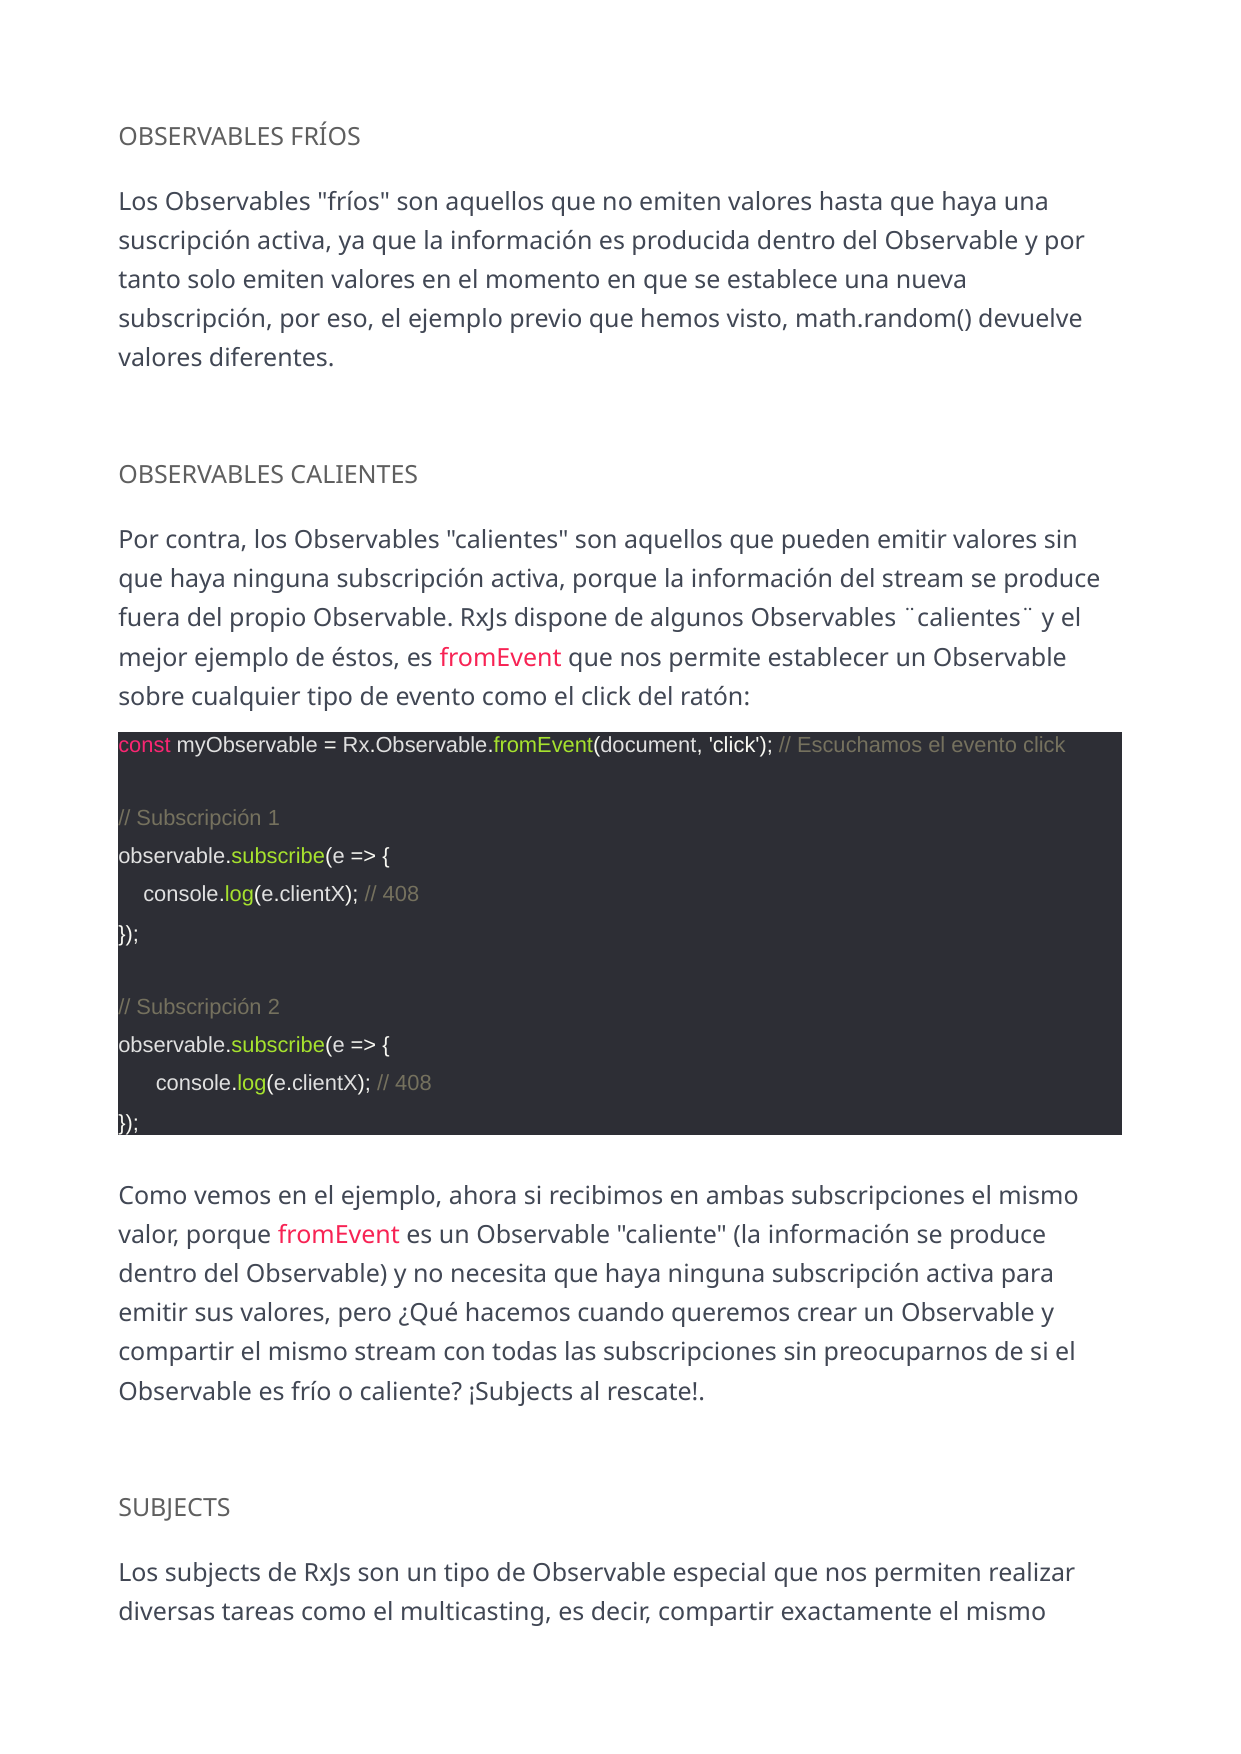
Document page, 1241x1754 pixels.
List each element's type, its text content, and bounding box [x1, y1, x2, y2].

text }); [118, 1110, 1122, 1135]
text Los subjects de RxJs son un tipo de Observable especial que nos permiten realizar diversas tareas como el multicasting, es decir, compartir exactamente el mismo [118, 1555, 1122, 1628]
text observable.subscribe(e => { [118, 1032, 1122, 1057]
text Los Observables "fríos" son aquellos que no emiten valores hasta que haya una suscripción activa, ya que la información es producida dentro del Observable y por tanto solo emiten valores en el momento en que se establece una nueva subscripción, por eso, el ejemplo previo que hemos visto, math.random() devuelve valores diferentes. [118, 183, 1122, 374]
text observable.subscribe(e => { [118, 843, 1122, 868]
text Por contra, los Observables "calientes" son aquellos que pueden emitir valores sin que haya ninguna subscripción activa, porque la información del stream se produce fuera del propio Observable. RxJs dispone de algunos Observables ¨calientes¨ y el mejor ejemplo de éstos, es fromEvent que nos permite establecer un Observable sobre cualquier tipo de evento como el click del ratón: [118, 522, 1122, 712]
subtitle SUBJECTS [118, 1489, 1122, 1523]
text }); [118, 921, 1122, 946]
subtitle OBSERVABLES FRÍOS [118, 118, 1122, 152]
text // Subscripción 2 [118, 994, 1122, 1019]
subtitle OBSERVABLES CALIENTES [118, 456, 1122, 490]
text console.log(e.clientX); // 408 [118, 1070, 1122, 1097]
text const myObservable = Rx.Observable.fromEvent(document, 'click'); // Escuchamos el evento click [118, 732, 1122, 757]
text Como vemos en el ejemplo, ahora si recibimos en ambas subscripciones el mismo valor, porque fromEvent es un Observable "caliente" (la información se produce dentro del Observable) y no necesita que haya ninguna subscripción activa para emitir sus valores, pero ¿Qué hacemos cuando queremos crear un Observable y compartir el mismo stream con todas las subscripciones sin preocuparnos de si el Observable es frío o caliente? ¡Subjects al rescate!. [118, 1177, 1122, 1407]
text // Subscripción 1 [118, 805, 1122, 831]
text console.log(e.clientX); // 408 [118, 881, 1122, 908]
